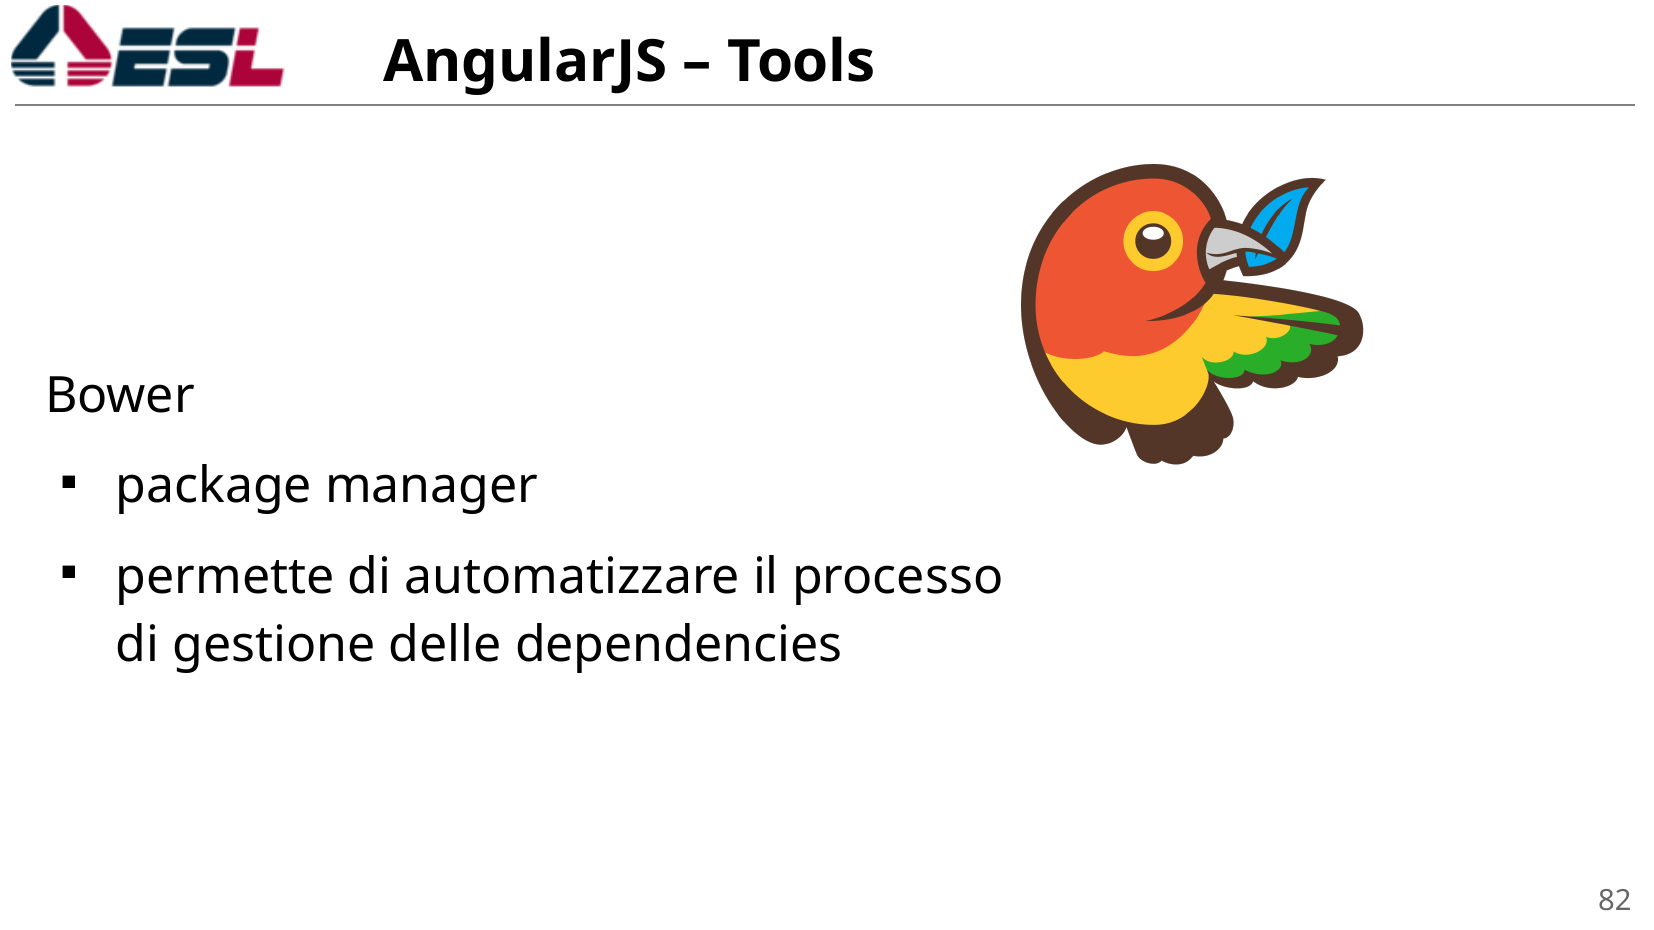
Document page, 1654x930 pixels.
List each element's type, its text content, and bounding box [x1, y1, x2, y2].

title AngularJS – Tools [335, 0, 1653, 103]
picture [1020, 163, 1364, 466]
list Bower package manager permette di automatizzare il processo di gestione delle dependencies [45, 134, 1006, 901]
picture [11, 5, 288, 90]
